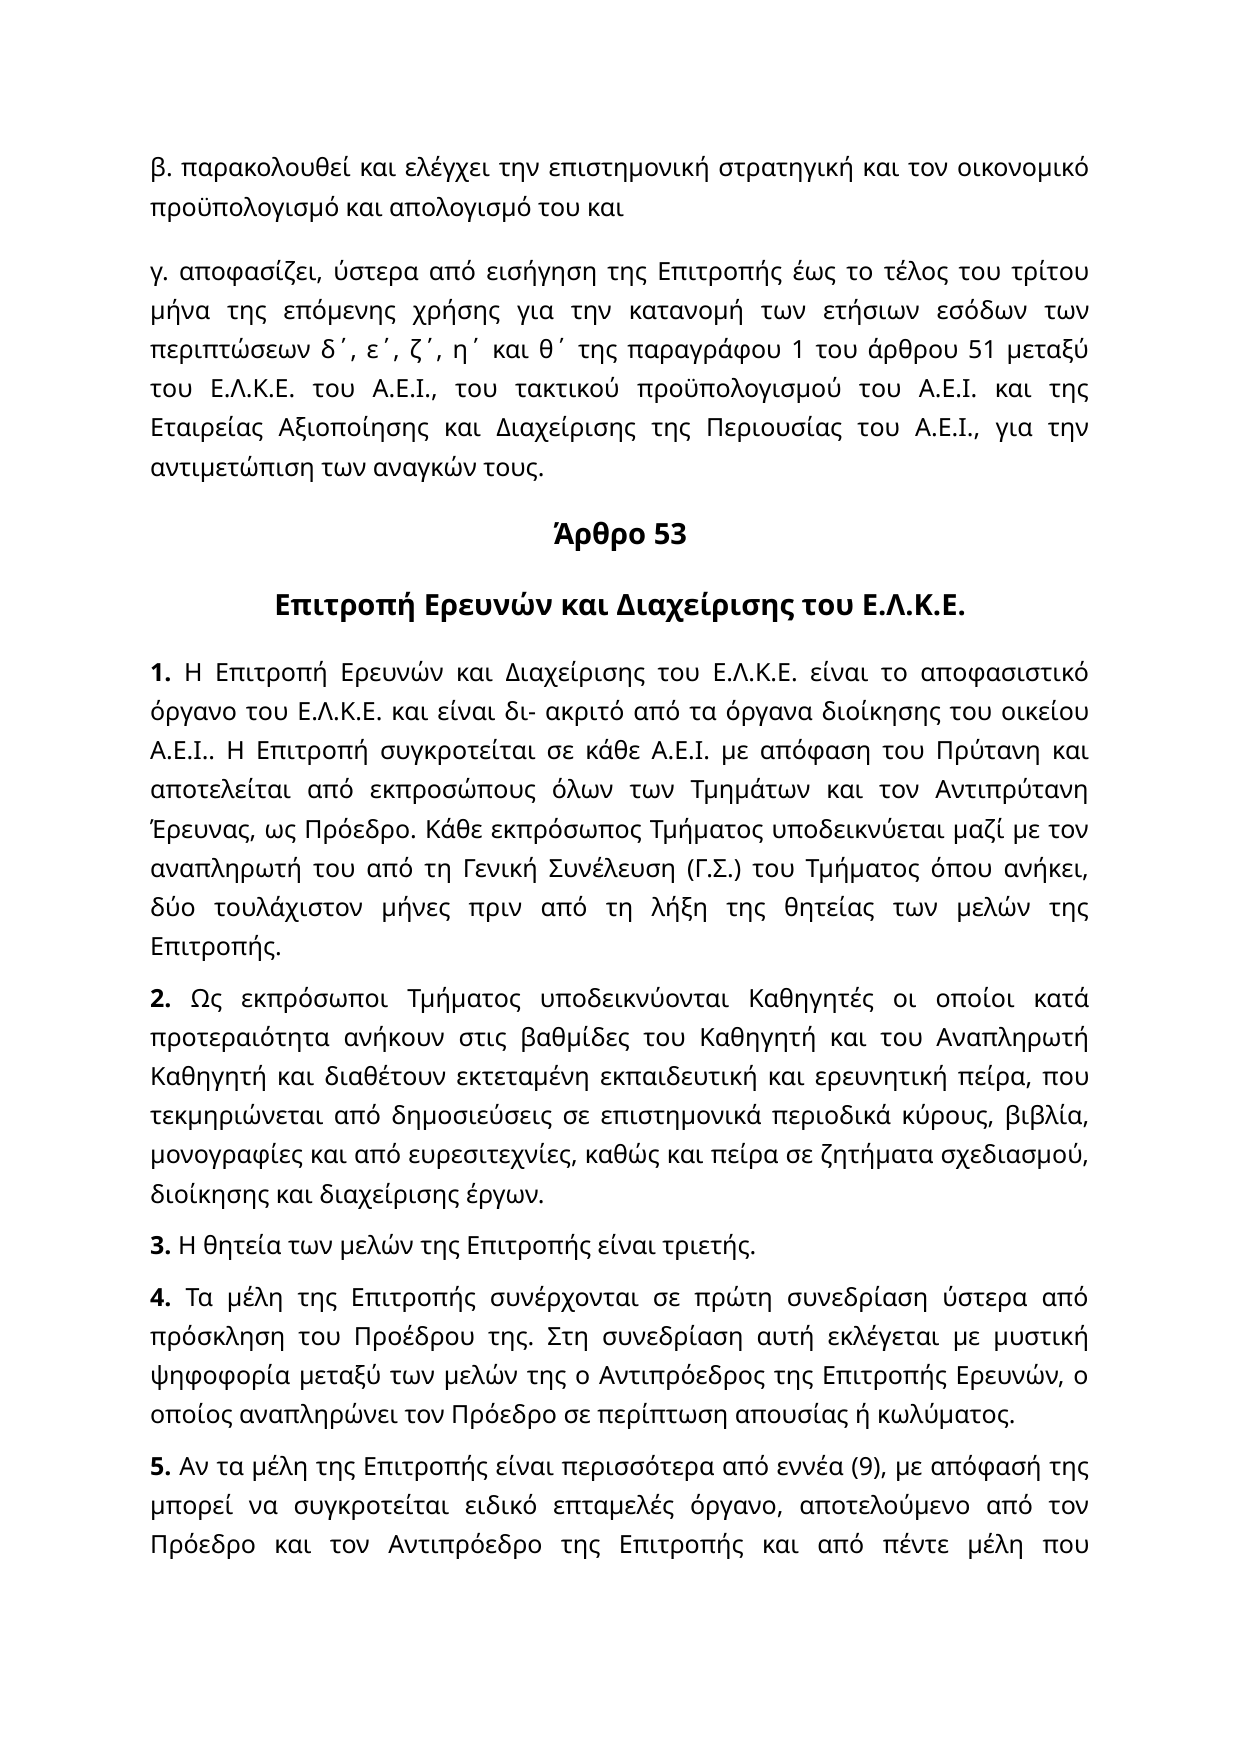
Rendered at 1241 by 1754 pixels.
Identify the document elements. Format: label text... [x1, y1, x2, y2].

text γ. αποφασίζει, ύστερα από εισήγηση της Επιτροπής έως το τέλος του τρίτου μήνα της επόμενης χρήσης για την κατανομή των ετήσιων εσόδων των περιπτώσεων δ΄, ε΄, ζ΄, η΄ και θ΄ της παραγράφου 1 του άρθρου 51 μεταξύ του Ε.Λ.Κ.Ε. του Α.Ε.Ι., του τακτικού προϋπολογισμού του Α.Ε.Ι. και της Εταιρείας Αξιοποίησης και Διαχείρισης της Περιουσίας του Α.Ε.Ι., για την αντιμετώπιση των αναγκών τους. [150, 253, 1090, 483]
text β. παρακολουθεί και ελέγχει την επιστημονική στρατηγική και τον οικονομικό προϋπολογισμό και απολογισμό του και [150, 150, 1090, 223]
subtitle Επιτροπή Ερευνών και Διαχείρισης του Ε.Λ.Κ.Ε. [150, 584, 1090, 624]
text 2. Ως εκπρόσωποι Τμήματος υποδεικνύονται Καθηγητές οι οποίοι κατά προτεραιότητα ανήκουν στις βαθμίδες του Καθηγητή και του Αναπληρωτή Καθηγητή και διαθέτουν εκτεταμένη εκπαιδευτική και ερευνητική πείρα, που τεκμηριώνεται από δημοσιεύσεις σε επιστημονικά περιοδικά κύρους, βιβλία, μονογραφίες και από ευρεσιτεχνίες, καθώς και πείρα σε ζητήματα σχεδιασμού, διοίκησης και διαχείρισης έργων. [150, 980, 1090, 1210]
subtitle Άρθρο 53 [150, 513, 1090, 553]
text 4. Τα μέλη της Επιτροπής συνέρχονται σε πρώτη συνεδρίαση ύστερα από πρόσκληση του Προέδρου της. Στη συνεδρίαση αυτή εκλέγεται με μυστική ψηφοφορία μεταξύ των μελών της ο Αντιπρόεδρος της Επιτροπής Ερευνών, ο οποίος αναπληρώνει τον Πρόεδρο σε περίπτωση απουσίας ή κωλύματος. [150, 1279, 1090, 1431]
text 5. Αν τα μέλη της Επιτροπής είναι περισσότερα από εννέα (9), με απόφασή της μπορεί να συγκροτείται ειδικό επταμελές όργανο, αποτελούμενο από τον Πρόεδρο και τον Αντιπρόεδρο της Επιτροπής και από πέντε μέλη που [150, 1449, 1090, 1561]
text 3. Η θητεία των μελών της Επιτροπής είναι τριετής. [150, 1228, 1090, 1262]
text 1. Η Επιτροπή Ερευνών και Διαχείρισης του Ε.Λ.Κ.Ε. είναι το αποφασιστικό όργανο του Ε.Λ.Κ.Ε. και είναι δι- ακριτό από τα όργανα διοίκησης του οικείου Α.Ε.Ι.. Η Επιτροπή συγκροτείται σε κάθε Α.Ε.Ι. με απόφαση του Πρύτανη και αποτελείται από εκπροσώπους όλων των Τμημάτων και τον Αντιπρύτανη Έρευνας, ως Πρόεδρο. Κάθε εκπρόσωπος Τμήματος υποδεικνύεται μαζί με τον αναπληρωτή του από τη Γενική Συνέλευση (Γ.Σ.) του Τμήματος όπου ανήκει, δύο τουλάχιστον μήνες πριν από τη λήξη της θητείας των μελών της Επιτροπής. [150, 654, 1090, 963]
